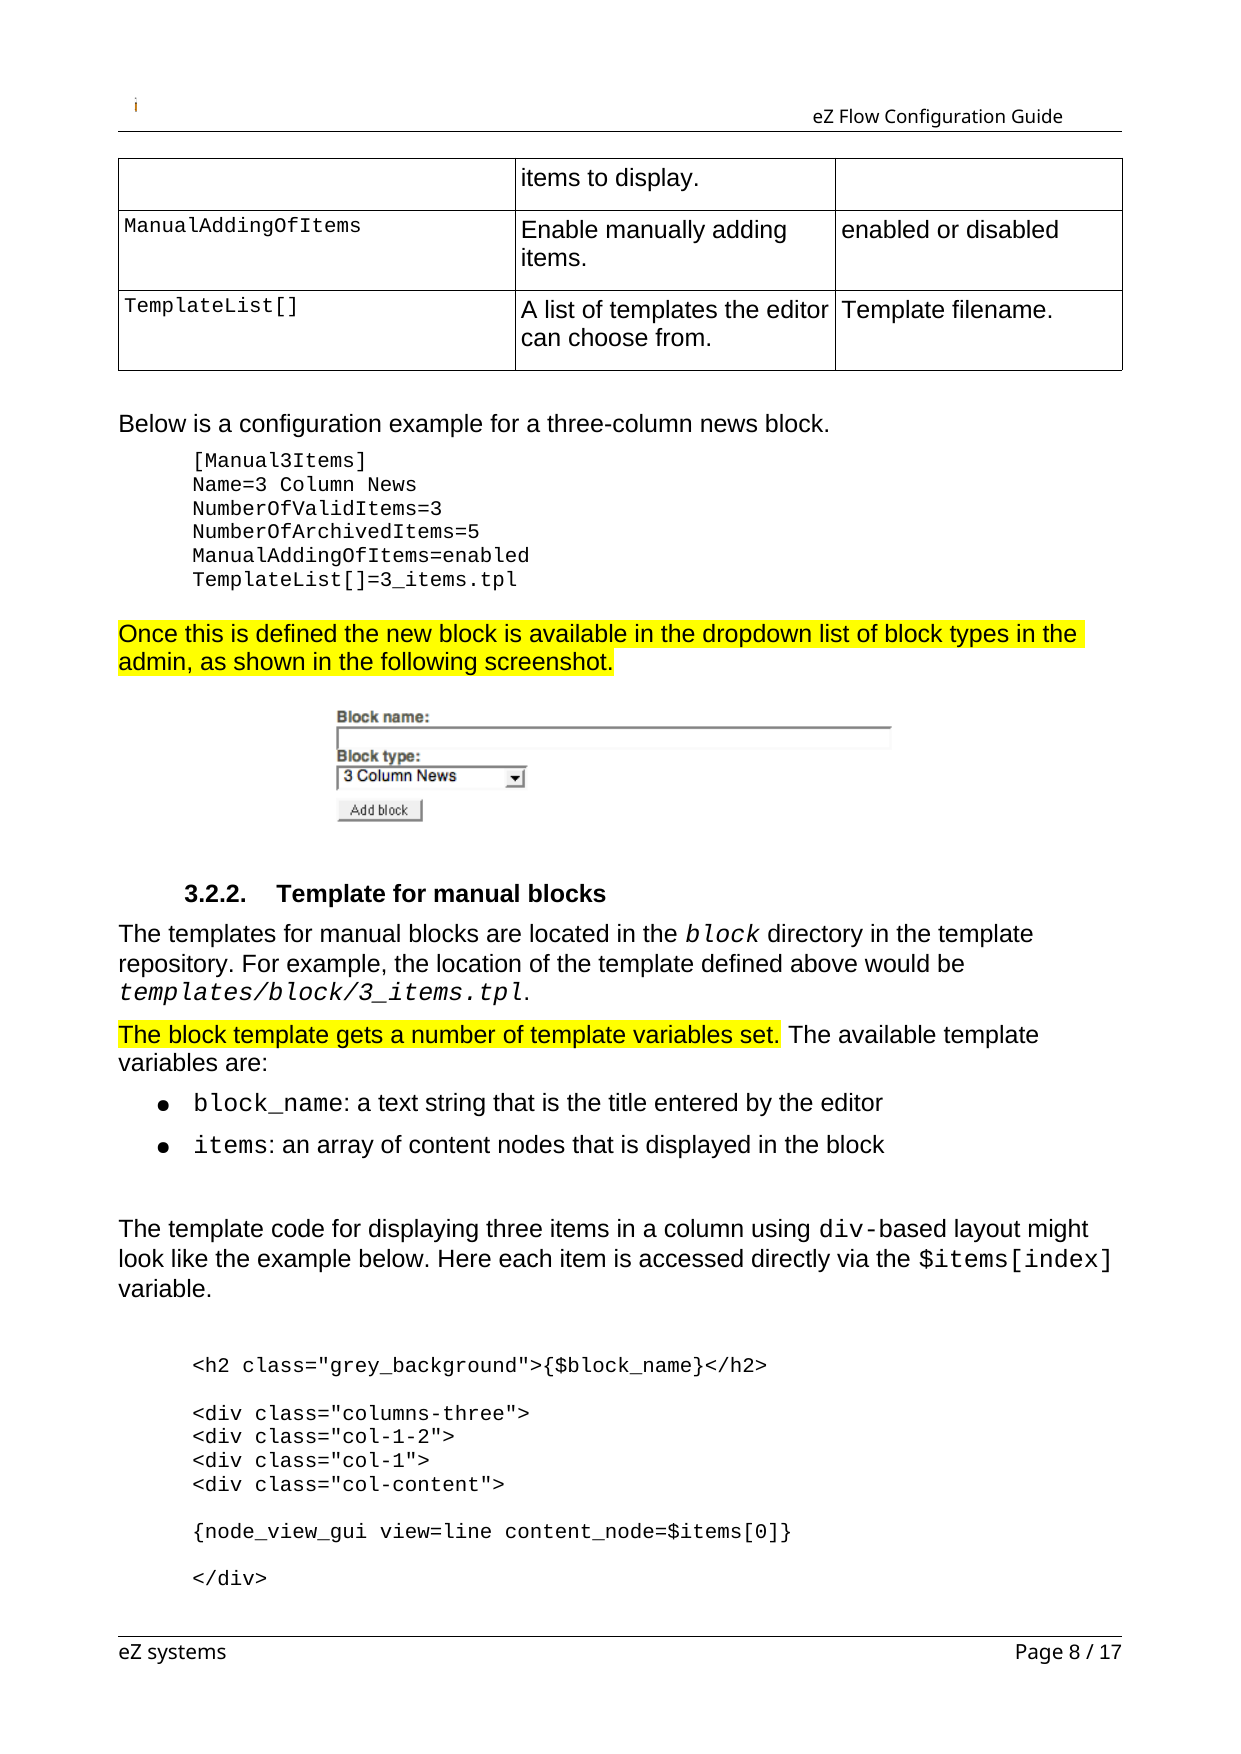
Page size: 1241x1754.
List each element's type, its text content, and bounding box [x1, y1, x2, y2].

text <div class="columns-three"> [192, 1403, 1122, 1426]
text Below is a configuration example for a three-column news block. [118, 410, 1122, 438]
text The template code for displaying three items in a column using div-based layout might look like the example below. Here each item is accessed directly via the $items[index] variable. [118, 1214, 1122, 1302]
text NumberOfValidItems=3 [192, 498, 1122, 521]
text <div class="col-1"> [192, 1450, 1122, 1474]
table_cell Enable manually adding items. [516, 211, 835, 289]
text <div class="col-1-2"> [192, 1426, 1122, 1450]
text NumberOfArchivedItems=5 [192, 521, 1122, 545]
table_cell [836, 159, 1122, 210]
text <div class="col-content"> [192, 1474, 1122, 1497]
picture [330, 703, 910, 827]
table_cell [119, 159, 515, 210]
subtitle Template for manual blocks [177, 879, 1122, 907]
list items: an array of content nodes that is displayed in the block [156, 1131, 1122, 1161]
table_cell ManualAddingOfItems [119, 211, 515, 289]
table_cell Template filename. [836, 291, 1122, 369]
table_cell TemplateList[] [119, 291, 515, 369]
text Name=3 Column News [192, 474, 1122, 498]
text </div> [192, 1568, 1122, 1592]
text {node_view_gui view=line content_node=$items[0]} [192, 1521, 1122, 1544]
list block_name: a text string that is the title entered by the editor [156, 1089, 1122, 1119]
table_cell items to display. [516, 159, 835, 210]
text Once this is defined the new block is available in the dropdown list of block types in the admin, as shown in the following screenshot. [118, 620, 1122, 676]
text The block template gets a number of template variables set. The available template variables are: [118, 1020, 1122, 1076]
text [Manual3Items] [192, 450, 1122, 474]
text The templates for manual blocks are located in the block directory in the template repository. For example, the location of the template defined above would be templates/block/3_items.tpl. [118, 920, 1122, 1008]
table_cell enabled or disabled [836, 211, 1122, 289]
table_cell A list of templates the editor can choose from. [516, 291, 835, 369]
text TemplateList[]=3_items.tpl [192, 569, 1122, 592]
text ManualAddingOfItems=enabled [192, 545, 1122, 569]
text <h2 class="grey_background">{$block_name}</h2> [192, 1355, 1122, 1379]
